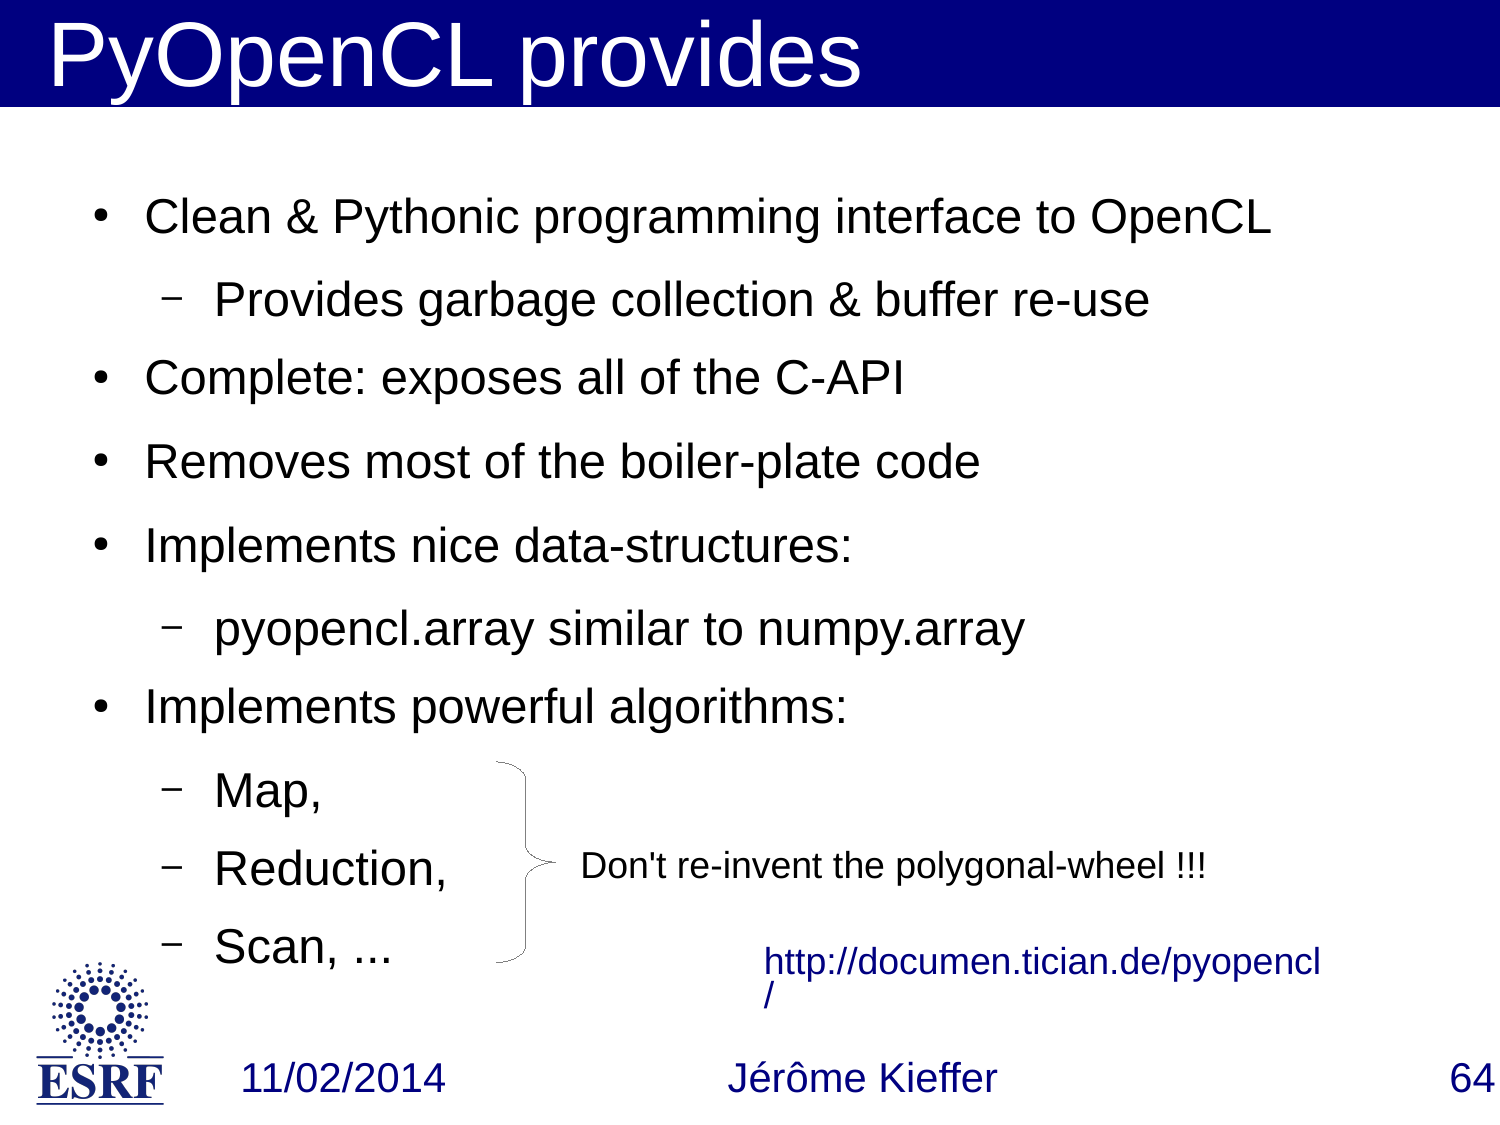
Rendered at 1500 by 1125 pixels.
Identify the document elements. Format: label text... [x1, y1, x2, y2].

picture [29, 956, 171, 1111]
text_box http://documen.tician.de/pyopencl/ [749, 933, 1347, 990]
title PyOpenCL provides [47, 3, 1500, 107]
text_box Don't re-invent the polygonal-wheel !!! [565, 837, 1264, 894]
list Clean & Pythonic programming interface to OpenCL Provides garbage collection & buffer re-use Complete: exposes all of the C-API Removes most of the boiler-plate code Implements nice data-structures: pyopencl.array similar to numpy.array Implements powerful algorithms: Map, Reduction, Scan, ... [75, 188, 1395, 981]
